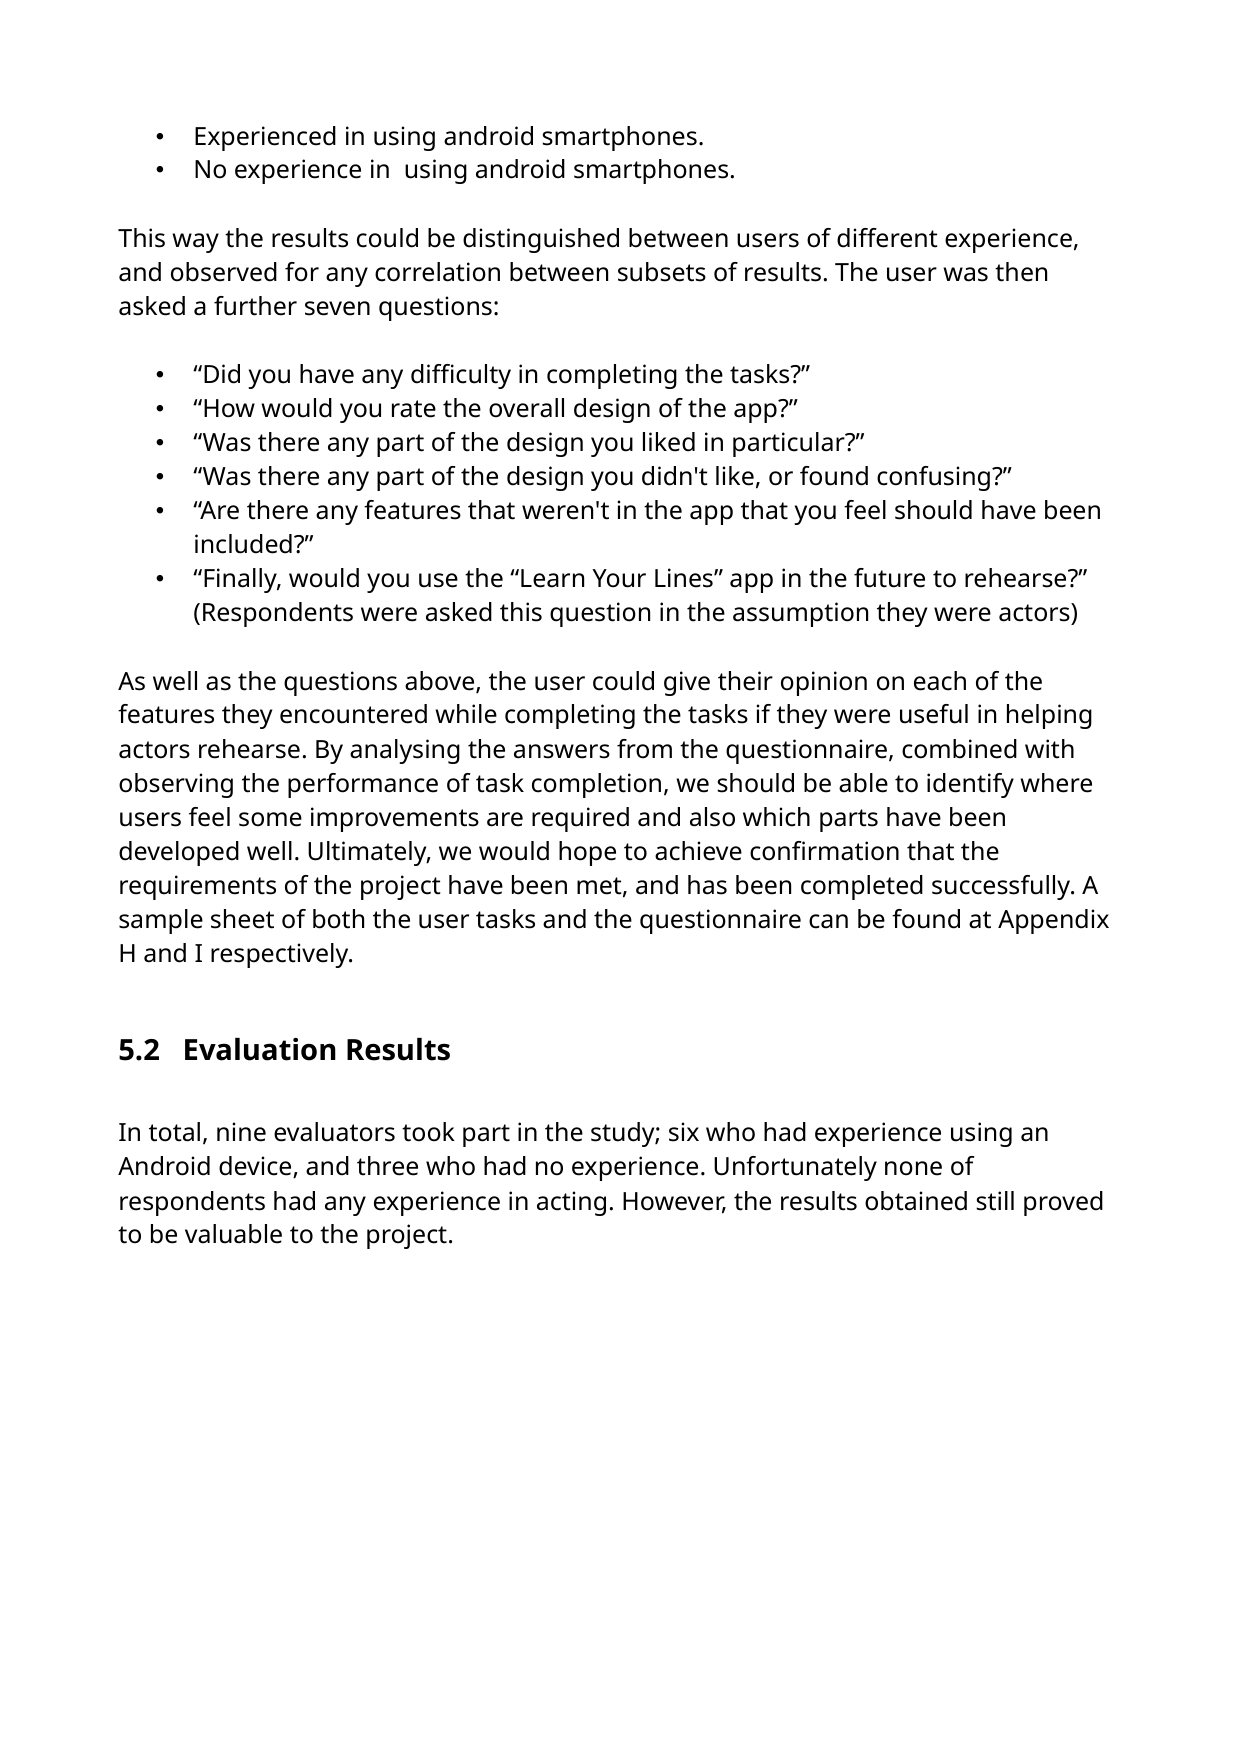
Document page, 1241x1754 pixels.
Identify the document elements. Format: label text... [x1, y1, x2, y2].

list “Was there any part of the design you liked in particular?” [156, 425, 1122, 459]
text In total, nine evaluators took part in the study; six who had experience using an Android device, and three who had no experience. Unfortunately none of respondents had any experience in acting. However, the results obtained still proved to be valuable to the project. [118, 1115, 1122, 1251]
list “Was there any part of the design you didn't like, or found confusing?” [156, 459, 1122, 493]
list No experience in using android smartphones. [156, 152, 1122, 186]
subtitle 5.2 Evaluation Results [118, 1029, 1122, 1068]
list “How would you rate the overall design of the app?” [156, 391, 1122, 425]
list “Finally, would you use the “Learn Your Lines” app in the future to rehearse?” (Respondents were asked this question in the assumption they were actors) [156, 561, 1122, 629]
list “Did you have any difficulty in completing the tasks?” [156, 357, 1122, 391]
list Experienced in using android smartphones. [156, 118, 1122, 152]
text This way the results could be distinguished between users of different experience, and observed for any correlation between subsets of results. The user was then asked a further seven questions: [118, 220, 1122, 322]
list “Are there any features that weren't in the app that you feel should have been included?” [156, 493, 1122, 561]
text As well as the questions above, the user could give their opinion on each of the features they encountered while completing the tasks if they were useful in helping actors rehearse. By analysing the answers from the questionnaire, combined with observing the performance of task completion, we should be able to identify where users feel some improvements are required and also which parts have been developed well. Ultimately, we would hope to achieve confirmation that the requirements of the project have been met, and has been completed successfully. A sample sheet of both the user tasks and the questionnaire can be found at Appendix H and I respectively. [118, 663, 1122, 970]
